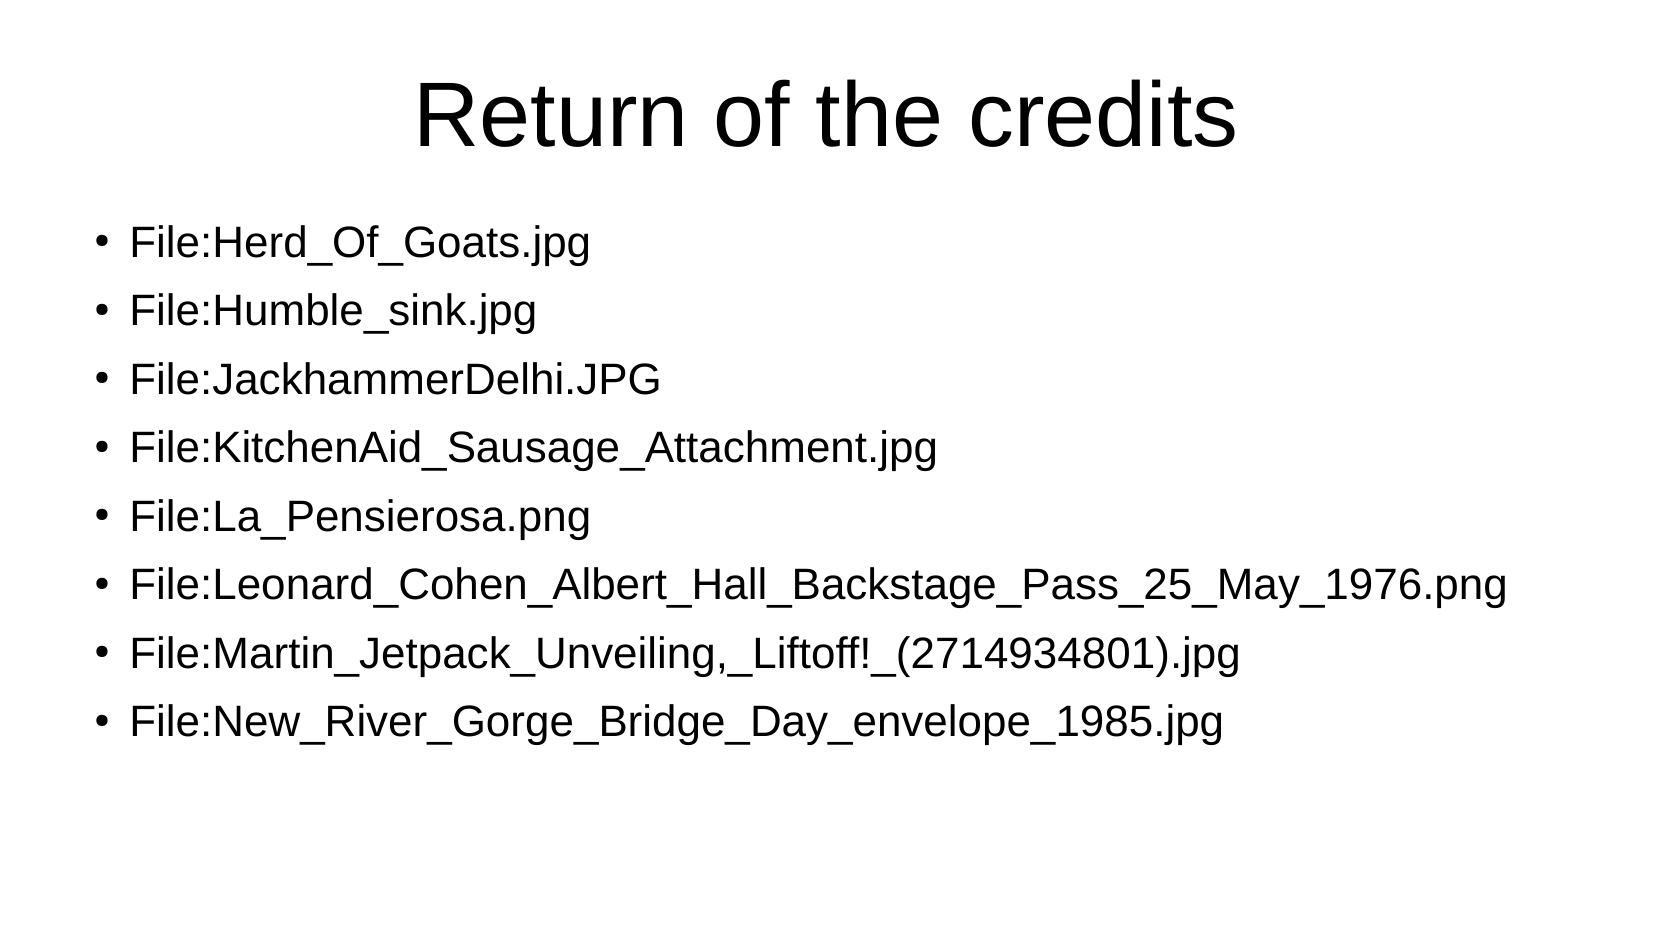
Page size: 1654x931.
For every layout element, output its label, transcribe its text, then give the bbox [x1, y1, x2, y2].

list File:Herd_Of_Goats.jpg File:Humble_sink.jpg File:JackhammerDelhi.JPG File:KitchenAid_Sausage_Attachment.jpg File:La_Pensierosa.png File:Leonard_Cohen_Albert_Hall_Backstage_Pass_25_May_1976.png File:Martin_Jetpack_Unveiling,_Liftoff!_(2714934801).jpg File:New_River_Gorge_Bridge_Day_envelope_1985.jpg [82, 217, 1571, 758]
title Return of the credits [82, 37, 1571, 193]
